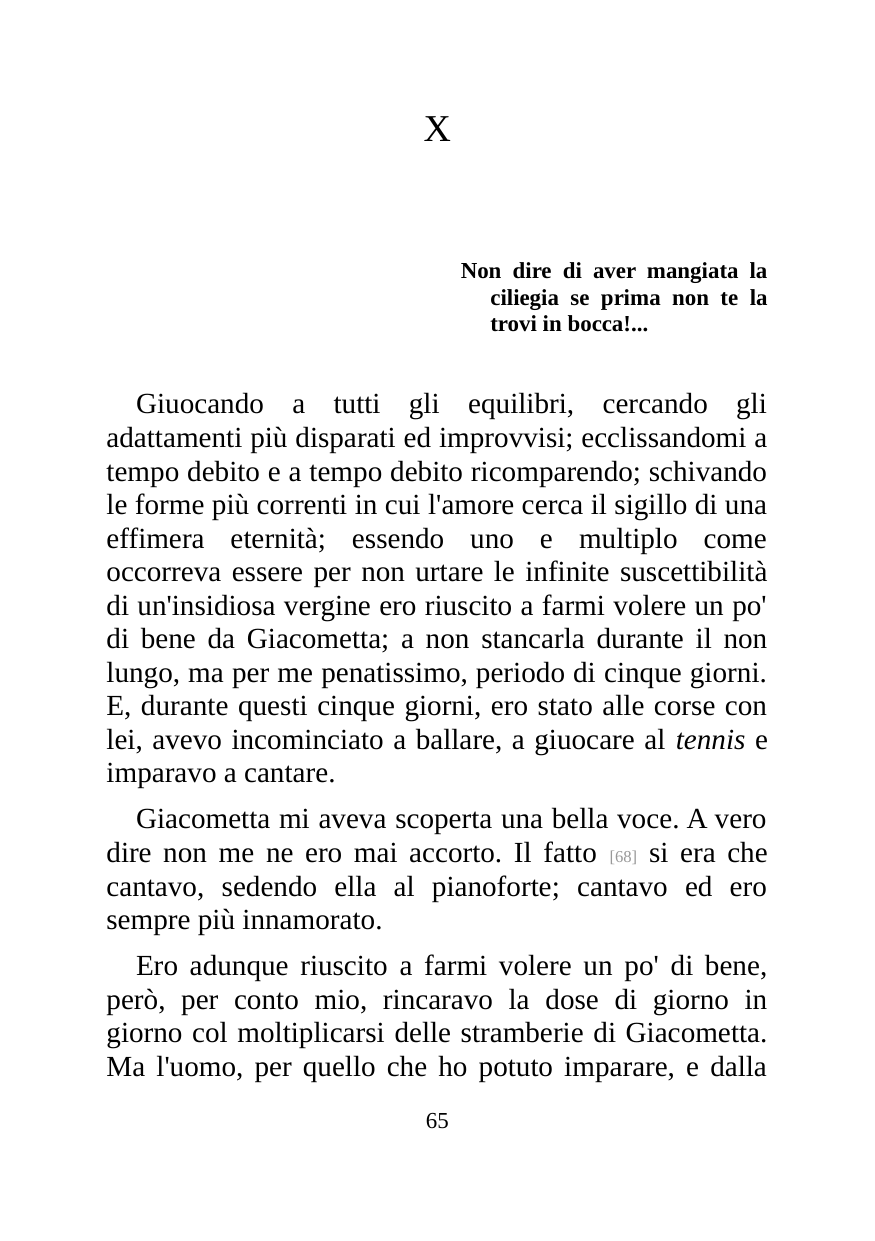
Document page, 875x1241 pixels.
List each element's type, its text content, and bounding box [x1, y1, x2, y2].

text Non dire di aver mangiata la ciliegia se prima non te la trovi in bocca!... [461, 258, 768, 337]
text Giacometta mi aveva scoperta una bella voce. A vero dire non me ne ero mai accorto. Il fatto [68] si era che cantavo, sedendo ella al pianoforte; cantavo ed ero sempre più innamorato. [106, 802, 768, 936]
subtitle X [106, 106, 768, 150]
text Giuocando a tutti gli equilibri, cercando gli adattamenti più disparati ed improvvisi; ecclissandomi a tempo debito e a tempo debito ricomparendo; schivando le forme più correnti in cui l'amore cerca il sigillo di una effimera eternità; essendo uno e multiplo come occorreva essere per non urtare le infinite suscettibilità di un'insidiosa vergine ero riuscito a farmi volere un po' di bene da Giacometta; a non stancarla durante il non lungo, ma per me penatissimo, periodo di cinque giorni. E, durante questi cinque giorni, ero stato alle corse con lei, avevo incominciato a ballare, a giuocare al tennis e imparavo a cantare. [106, 387, 768, 789]
text Ero adunque riuscito a farmi volere un po' di bene, però, per conto mio, rincaravo la dose di giorno in giorno col moltiplicarsi delle stramberie di Giacometta. Ma l'uomo, per quello che ho potuto imparare, e dalla [106, 948, 768, 1082]
